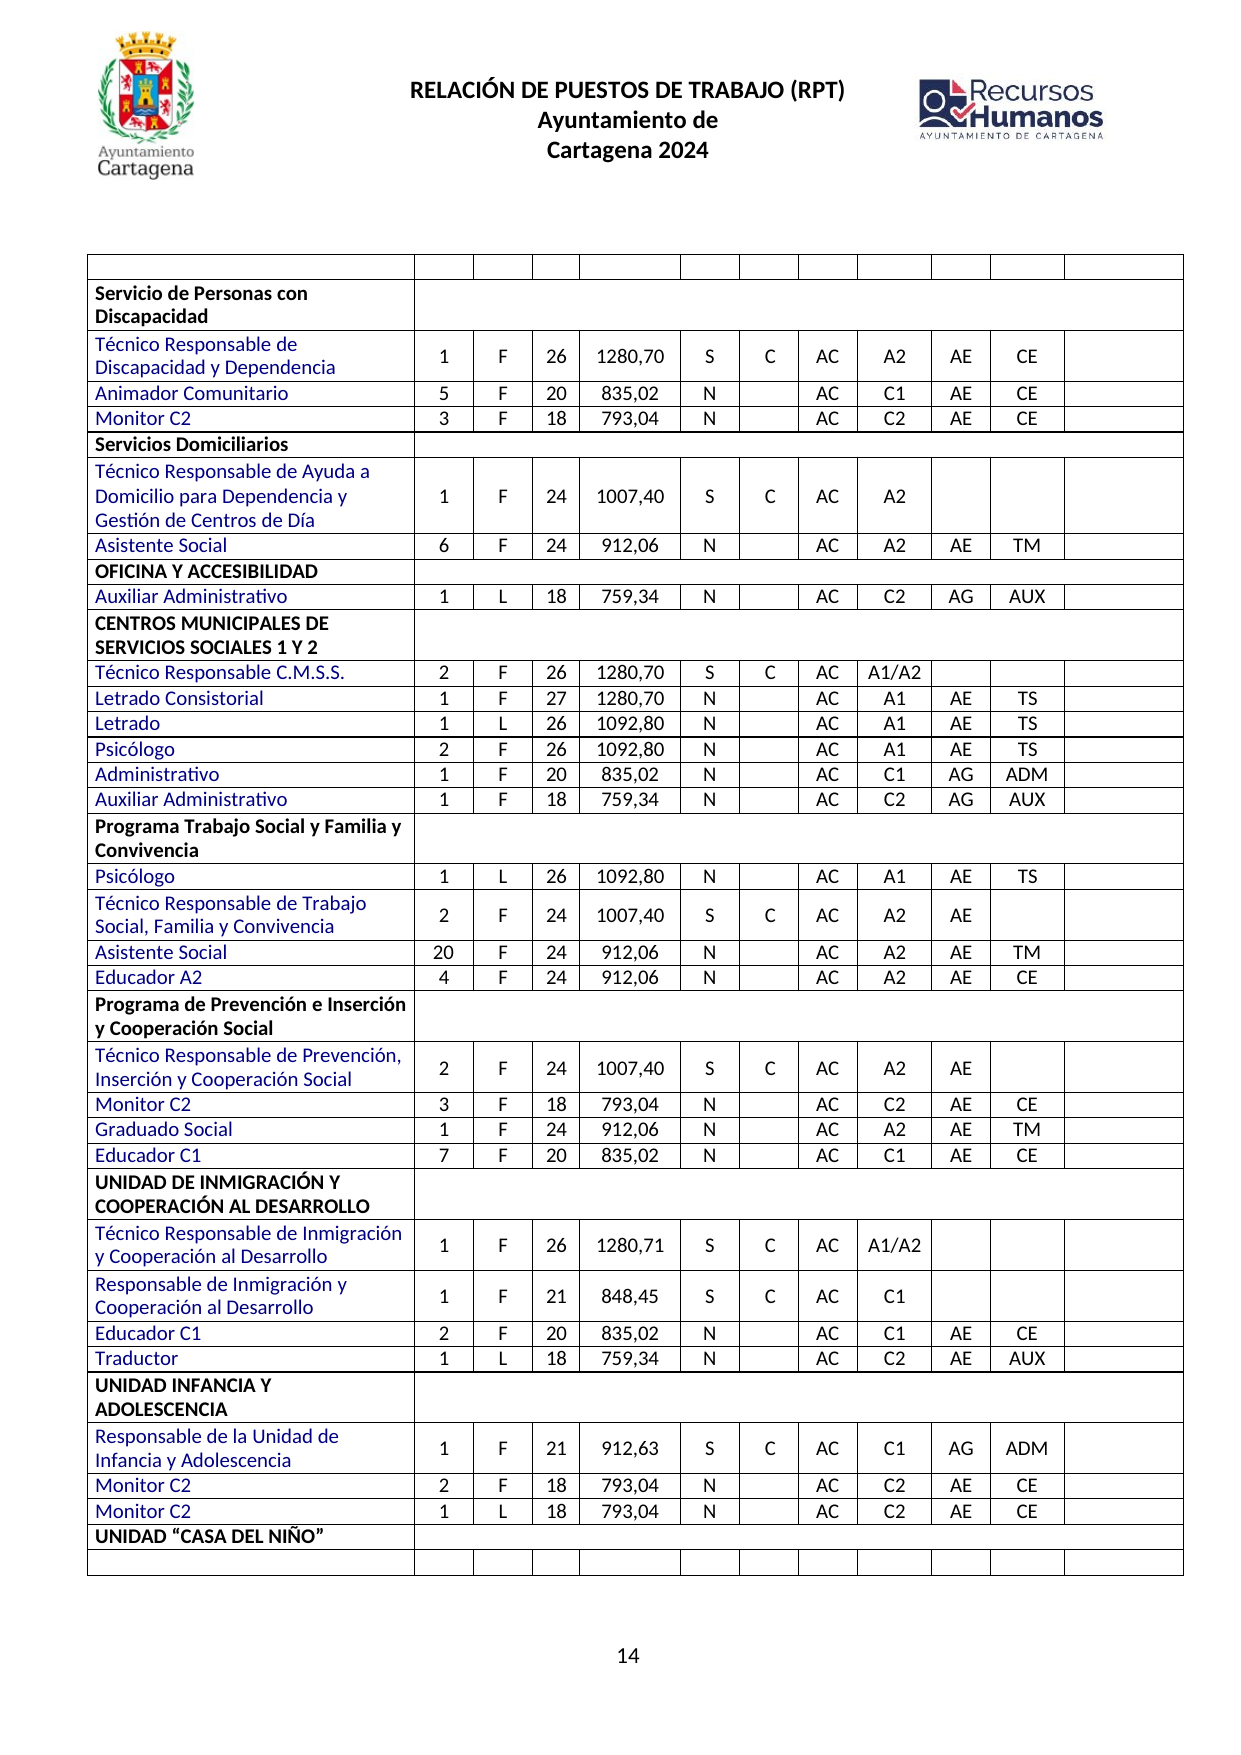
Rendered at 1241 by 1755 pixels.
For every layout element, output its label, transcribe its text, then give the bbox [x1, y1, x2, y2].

table_cell AE [932, 1474, 990, 1498]
table_cell 6 [415, 534, 473, 558]
table_cell A2 [858, 458, 931, 533]
table_cell 1092,80 [580, 712, 680, 736]
table_cell 20 [533, 382, 579, 406]
table_cell A2 [858, 1042, 931, 1092]
table_cell 835,02 [580, 1322, 680, 1346]
table_cell AG [932, 788, 990, 812]
table_cell 848,45 [580, 1271, 680, 1321]
table_cell F [474, 1271, 532, 1321]
table_cell [1065, 331, 1183, 381]
table_cell [932, 458, 990, 533]
table_cell N [681, 738, 739, 762]
table_cell Educador C1 [88, 1322, 414, 1346]
table_cell S [681, 890, 739, 940]
table_cell Letrado [88, 712, 414, 736]
table_header Observac [1065, 255, 1183, 279]
table_cell 24 [533, 890, 579, 940]
table_cell 835,02 [580, 763, 680, 787]
table_cell N [681, 941, 739, 965]
table_cell [1065, 890, 1183, 940]
table_cell 20 [533, 763, 579, 787]
table_cell [740, 1118, 798, 1143]
table_cell AE [932, 382, 990, 406]
table_cell A1 [858, 687, 931, 711]
table_cell 1 [415, 864, 473, 889]
table_cell 1 [415, 585, 473, 609]
table_cell 18 [533, 1347, 579, 1371]
table_cell 24 [533, 941, 579, 965]
table_cell AC [799, 966, 857, 990]
table_cell [740, 585, 798, 609]
table_cell CE [991, 1322, 1064, 1346]
table_cell AC [799, 1499, 857, 1524]
table_cell N [681, 687, 739, 711]
table_cell [533, 1550, 579, 1574]
table_cell AC [799, 738, 857, 762]
table_cell [1065, 1093, 1183, 1117]
table_cell [932, 1550, 990, 1574]
table_cell C1 [858, 1144, 931, 1168]
table_cell S [681, 458, 739, 533]
table_cell N [681, 585, 739, 609]
table_cell AE [932, 331, 990, 381]
table_cell L [474, 585, 532, 609]
table_cell [740, 864, 798, 889]
table_cell AG [932, 585, 990, 609]
table_cell 793,04 [580, 407, 680, 431]
table_cell Programa de Prevención e Inserción y Cooperación Social [88, 991, 414, 1041]
table_cell 759,34 [580, 585, 680, 609]
table_cell 24 [533, 966, 579, 990]
table_cell [1065, 1550, 1183, 1574]
table_cell CE [991, 382, 1064, 406]
table_cell 26 [533, 1220, 579, 1269]
table_cell AC [799, 1347, 857, 1371]
table_cell 759,34 [580, 788, 680, 812]
table_cell [415, 1525, 1183, 1549]
table_cell [1065, 966, 1183, 990]
table_cell C [740, 458, 798, 533]
table_cell [1065, 1423, 1183, 1473]
table_cell [799, 1550, 857, 1574]
table_cell [740, 1322, 798, 1346]
table_cell Servicios Domiciliarios [88, 433, 414, 457]
table_cell AE [932, 1347, 990, 1371]
table_cell [415, 1373, 1183, 1422]
table_cell [740, 382, 798, 406]
table_cell AC [799, 1118, 857, 1143]
table_cell AC [799, 1322, 857, 1346]
table_cell AE [932, 1322, 990, 1346]
table_cell C2 [858, 788, 931, 812]
table_cell AE [932, 1499, 990, 1524]
table_cell AUX [991, 788, 1064, 812]
table_cell [1065, 1118, 1183, 1143]
table_cell [415, 560, 1183, 584]
table_cell AC [799, 1423, 857, 1473]
table_header Dot [415, 255, 473, 279]
table_header Ads [799, 255, 857, 279]
table_cell [1065, 534, 1183, 558]
table_cell [415, 991, 1183, 1041]
table_cell [415, 610, 1183, 660]
table_cell TM [991, 941, 1064, 965]
table_cell 26 [533, 331, 579, 381]
table_cell Asistente Social [88, 941, 414, 965]
table_cell [740, 1550, 798, 1574]
table_cell C2 [858, 585, 931, 609]
table_cell [991, 661, 1064, 686]
table_cell AG [932, 763, 990, 787]
table_header Esc [932, 255, 990, 279]
table_cell Asistente Social [88, 534, 414, 558]
table_cell 1 [415, 687, 473, 711]
table_cell F [474, 1144, 532, 1168]
table_cell AC [799, 712, 857, 736]
table_cell AC [799, 331, 857, 381]
table_cell A1/A2 [858, 1220, 931, 1269]
table_cell AC [799, 941, 857, 965]
table_cell F [474, 407, 532, 431]
table_header FP [740, 255, 798, 279]
table_cell A2 [858, 534, 931, 558]
table_cell 20 [415, 941, 473, 965]
table_cell [932, 1220, 990, 1269]
table_cell 26 [533, 738, 579, 762]
table_cell TM [991, 534, 1064, 558]
table_cell C1 [858, 1423, 931, 1473]
table_cell C [740, 890, 798, 940]
table_cell Traductor [88, 1347, 414, 1371]
table_cell Psicólogo [88, 738, 414, 762]
table_cell F [474, 1220, 532, 1269]
table_cell 20 [533, 1322, 579, 1346]
table_cell [740, 712, 798, 736]
table_cell 1 [415, 1423, 473, 1473]
table_cell 18 [533, 1093, 579, 1117]
table_cell C1 [858, 763, 931, 787]
table_cell 1 [415, 763, 473, 787]
table_cell 21 [533, 1271, 579, 1321]
table_cell [415, 1550, 473, 1574]
table_cell [991, 1271, 1064, 1321]
table_cell [740, 941, 798, 965]
table_header DENOMINACIÓN PUESTO [88, 255, 414, 279]
table_cell TM [991, 1118, 1064, 1143]
table_cell [415, 280, 1183, 330]
table_cell Técnico Responsable de Inmigración y Cooperación al Desarrollo [88, 1220, 414, 1269]
table_cell 912,06 [580, 534, 680, 558]
table_cell F [474, 1093, 532, 1117]
table_cell CENTROS MUNICIPALES DE SERVICIOS SOCIALES 1 Y 2 [88, 610, 414, 660]
table_cell 2 [415, 738, 473, 762]
table_cell 1092,80 [580, 738, 680, 762]
table_cell F [474, 382, 532, 406]
table_header TP [681, 255, 739, 279]
table_cell [1065, 661, 1183, 686]
table_cell [740, 966, 798, 990]
table_cell TS [991, 864, 1064, 889]
table_cell ADM [991, 1423, 1064, 1473]
table_cell C [740, 1271, 798, 1321]
table_cell 793,04 [580, 1093, 680, 1117]
table_cell [740, 1474, 798, 1498]
table_cell C2 [858, 1093, 931, 1117]
table_header CE [580, 255, 680, 279]
table_cell S [681, 331, 739, 381]
table_cell Educador C1 [88, 1144, 414, 1168]
table_cell Técnico Responsable C.M.S.S. [88, 661, 414, 686]
table_cell 1007,40 [580, 1042, 680, 1092]
table_cell AC [799, 1144, 857, 1168]
table_cell 1 [415, 788, 473, 812]
table_cell A2 [858, 331, 931, 381]
table_cell AC [799, 458, 857, 533]
table_cell [1065, 1042, 1183, 1092]
table_cell Técnico Responsable de Prevención, Inserción y Cooperación Social [88, 1042, 414, 1092]
table_cell CE [991, 407, 1064, 431]
table_cell 3 [415, 1093, 473, 1117]
table_cell [1065, 585, 1183, 609]
table_cell [1065, 1271, 1183, 1321]
table_cell A1 [858, 738, 931, 762]
table_cell N [681, 788, 739, 812]
table_cell [1065, 788, 1183, 812]
table_cell N [681, 407, 739, 431]
table_cell C2 [858, 407, 931, 431]
table_header CD [533, 255, 579, 279]
table_cell S [681, 1220, 739, 1269]
table_cell F [474, 458, 532, 533]
table_cell Letrado Consistorial [88, 687, 414, 711]
table_cell 24 [533, 534, 579, 558]
table_cell AE [932, 712, 990, 736]
table_cell 2 [415, 1322, 473, 1346]
table_cell [858, 1550, 931, 1574]
table_cell AC [799, 1474, 857, 1498]
table_cell C2 [858, 1499, 931, 1524]
table_cell F [474, 1423, 532, 1473]
table_cell [681, 1550, 739, 1574]
table_cell A2 [858, 941, 931, 965]
table_cell [991, 458, 1064, 533]
table_cell 26 [533, 661, 579, 686]
table_cell F [474, 788, 532, 812]
table_cell 24 [533, 1042, 579, 1092]
table_cell 2 [415, 1042, 473, 1092]
table_cell A2 [858, 1118, 931, 1143]
table_cell C [740, 1042, 798, 1092]
table_cell C2 [858, 1347, 931, 1371]
table_cell N [681, 966, 739, 990]
table_cell 1 [415, 1347, 473, 1371]
table_cell [740, 534, 798, 558]
table_cell N [681, 1118, 739, 1143]
table_cell [740, 788, 798, 812]
table_cell Monitor C2 [88, 1093, 414, 1117]
table_cell C1 [858, 1322, 931, 1346]
table_cell AE [932, 890, 990, 940]
table_cell AE [932, 1093, 990, 1117]
table_cell Responsable de la Unidad de Infancia y Adolescencia [88, 1423, 414, 1473]
table_cell N [681, 763, 739, 787]
table_cell A2 [858, 966, 931, 990]
table_cell UNIDAD INFANCIA Y ADOLESCENCIA [88, 1373, 414, 1422]
table_cell N [681, 1474, 739, 1498]
table_cell AE [932, 941, 990, 965]
table_cell S [681, 1423, 739, 1473]
table_cell F [474, 763, 532, 787]
table_cell N [681, 534, 739, 558]
table_cell UNIDAD “CASA DEL NIÑO” [88, 1525, 414, 1549]
table_cell AUX [991, 1347, 1064, 1371]
table_cell F [474, 1322, 532, 1346]
table_cell Técnico Responsable de Discapacidad y Dependencia [88, 331, 414, 381]
table_cell C1 [858, 1271, 931, 1321]
table_cell F [474, 1042, 532, 1092]
table_cell [415, 814, 1183, 863]
table_cell C [740, 661, 798, 686]
table_cell OFICINA Y ACCESIBILIDAD [88, 560, 414, 584]
table_cell L [474, 712, 532, 736]
table_cell TS [991, 712, 1064, 736]
table_cell [991, 1220, 1064, 1269]
table_cell 1 [415, 1118, 473, 1143]
table_cell A1/A2 [858, 661, 931, 686]
table_cell 24 [533, 1118, 579, 1143]
table_cell 1 [415, 458, 473, 533]
table_cell [1065, 1499, 1183, 1524]
table_cell AC [799, 890, 857, 940]
table_cell 1280,70 [580, 661, 680, 686]
table_cell 1280,71 [580, 1220, 680, 1269]
table_cell 2 [415, 890, 473, 940]
table_cell [740, 1093, 798, 1117]
table_cell TS [991, 738, 1064, 762]
table_cell F [474, 738, 532, 762]
table_cell CE [991, 1474, 1064, 1498]
table_cell UNIDAD DE INMIGRACIÓN Y COOPERACIÓN AL DESARROLLO [88, 1169, 414, 1219]
table_cell AE [932, 966, 990, 990]
table_cell Técnico Responsable de Trabajo Social, Familia y Convivencia [88, 890, 414, 940]
table_cell [991, 1042, 1064, 1092]
table_cell F [474, 331, 532, 381]
table_cell N [681, 1322, 739, 1346]
table_cell [1065, 407, 1183, 431]
table_cell AG [932, 1423, 990, 1473]
table_cell 1 [415, 712, 473, 736]
table_cell L [474, 1499, 532, 1524]
table_cell Servicio de Personas con Discapacidad [88, 280, 414, 330]
table_cell L [474, 1347, 532, 1371]
table_cell [1065, 458, 1183, 533]
table_cell 912,06 [580, 966, 680, 990]
table_cell Auxiliar Administrativo [88, 788, 414, 812]
table_cell C2 [858, 1474, 931, 1498]
table_cell [740, 763, 798, 787]
table_cell [474, 1550, 532, 1574]
table_cell Animador Comunitario [88, 382, 414, 406]
table_cell 1007,40 [580, 458, 680, 533]
table_cell AE [932, 1042, 990, 1092]
table_cell [415, 433, 1183, 457]
table_cell [932, 1271, 990, 1321]
table_cell Responsable de Inmigración y Cooperación al Desarrollo [88, 1271, 414, 1321]
table_cell F [474, 1118, 532, 1143]
table_cell [1065, 1474, 1183, 1498]
table_cell N [681, 1093, 739, 1117]
table_cell [1065, 864, 1183, 889]
table_cell 24 [533, 458, 579, 533]
table_cell 1280,70 [580, 687, 680, 711]
table_cell CE [991, 966, 1064, 990]
table_cell N [681, 1347, 739, 1371]
table_cell Graduado Social [88, 1118, 414, 1143]
table_cell 835,02 [580, 382, 680, 406]
table_cell 20 [533, 1144, 579, 1168]
table_cell AC [799, 864, 857, 889]
table_cell CE [991, 1499, 1064, 1524]
table_cell [415, 1169, 1183, 1219]
table_cell [1065, 763, 1183, 787]
table_cell 793,04 [580, 1499, 680, 1524]
table_cell AC [799, 1042, 857, 1092]
table_cell N [681, 712, 739, 736]
table_cell C1 [858, 382, 931, 406]
table_cell 18 [533, 1474, 579, 1498]
table_cell Programa Trabajo Social y Familia y Convivencia [88, 814, 414, 863]
table_cell [580, 1550, 680, 1574]
table_cell 4 [415, 966, 473, 990]
table_cell [1065, 382, 1183, 406]
table_cell Monitor C2 [88, 1499, 414, 1524]
table_cell C [740, 1220, 798, 1269]
table_cell N [681, 864, 739, 889]
table_cell F [474, 687, 532, 711]
table_cell F [474, 1474, 532, 1498]
table_cell Monitor C2 [88, 407, 414, 431]
table_cell 1092,80 [580, 864, 680, 889]
table_cell AC [799, 534, 857, 558]
table_cell AC [799, 763, 857, 787]
table_cell 26 [533, 864, 579, 889]
table_cell 1280,70 [580, 331, 680, 381]
table_cell 1 [415, 1499, 473, 1524]
table_cell [1065, 687, 1183, 711]
table_cell S [681, 661, 739, 686]
table_cell AC [799, 382, 857, 406]
table_cell AE [932, 407, 990, 431]
table_cell [1065, 712, 1183, 736]
table_cell [740, 687, 798, 711]
table_cell AC [799, 661, 857, 686]
table_cell A1 [858, 712, 931, 736]
table_cell AE [932, 687, 990, 711]
table_cell [1065, 1220, 1183, 1269]
table_cell 27 [533, 687, 579, 711]
table_cell 1 [415, 1271, 473, 1321]
table_cell Administrativo [88, 763, 414, 787]
table_cell F [474, 941, 532, 965]
table_cell [932, 661, 990, 686]
table_cell [1065, 1347, 1183, 1371]
table_cell N [681, 382, 739, 406]
table_cell AC [799, 1093, 857, 1117]
table_cell S [681, 1042, 739, 1092]
table_cell C [740, 1423, 798, 1473]
table_cell [740, 407, 798, 431]
table_cell AE [932, 1144, 990, 1168]
table_cell AC [799, 1220, 857, 1269]
table_cell Monitor C2 [88, 1474, 414, 1498]
table_cell 18 [533, 407, 579, 431]
table_cell Auxiliar Administrativo [88, 585, 414, 609]
table_cell AC [799, 788, 857, 812]
table_cell S [681, 1271, 739, 1321]
table_cell 793,04 [580, 1474, 680, 1498]
table_cell AC [799, 1271, 857, 1321]
table_cell CE [991, 1093, 1064, 1117]
table_cell 912,63 [580, 1423, 680, 1473]
table_cell Técnico Responsable de Ayuda a Domicilio para Dependencia y Gestión de Centros de Día [88, 458, 414, 533]
table_cell [1065, 738, 1183, 762]
table_cell 7 [415, 1144, 473, 1168]
table_cell ADM [991, 763, 1064, 787]
table_cell F [474, 534, 532, 558]
table_cell N [681, 1144, 739, 1168]
table_cell [740, 1347, 798, 1371]
table_cell [1065, 1144, 1183, 1168]
table_cell AE [932, 864, 990, 889]
table_cell 21 [533, 1423, 579, 1473]
table_cell [740, 738, 798, 762]
table_header Sgr [858, 255, 931, 279]
table_cell AE [932, 1118, 990, 1143]
table_cell AC [799, 687, 857, 711]
table_cell A1 [858, 864, 931, 889]
table_cell AE [932, 534, 990, 558]
table_cell 18 [533, 1499, 579, 1524]
table_cell 2 [415, 1474, 473, 1498]
table_cell Educador A2 [88, 966, 414, 990]
table_cell AC [799, 407, 857, 431]
table_cell AUX [991, 585, 1064, 609]
table_cell [88, 1550, 414, 1574]
table_cell 759,34 [580, 1347, 680, 1371]
table_cell 1007,40 [580, 890, 680, 940]
table_cell Psicólogo [88, 864, 414, 889]
table_cell N [681, 1499, 739, 1524]
table_cell 2 [415, 661, 473, 686]
table_cell [1065, 941, 1183, 965]
table_cell AC [799, 585, 857, 609]
table_cell 1 [415, 1220, 473, 1269]
table_cell [1065, 1322, 1183, 1346]
table_cell AE [932, 738, 990, 762]
table_cell [740, 1144, 798, 1168]
table_cell 26 [533, 712, 579, 736]
table_cell CE [991, 1144, 1064, 1168]
table_cell [991, 1550, 1064, 1574]
table_cell TS [991, 687, 1064, 711]
table_cell A2 [858, 890, 931, 940]
table_header Sub [991, 255, 1064, 279]
table_cell 18 [533, 788, 579, 812]
table_cell L [474, 864, 532, 889]
table_cell 18 [533, 585, 579, 609]
table_cell 5 [415, 382, 473, 406]
table_cell 835,02 [580, 1144, 680, 1168]
table_cell F [474, 890, 532, 940]
table_cell F [474, 966, 532, 990]
table_cell 3 [415, 407, 473, 431]
table_cell 1 [415, 331, 473, 381]
table_cell CE [991, 331, 1064, 381]
table_cell C [740, 331, 798, 381]
table_header CL [474, 255, 532, 279]
table_cell 912,06 [580, 941, 680, 965]
table_cell 912,06 [580, 1118, 680, 1143]
table_cell [740, 1499, 798, 1524]
table_cell F [474, 661, 532, 686]
table_cell [991, 890, 1064, 940]
